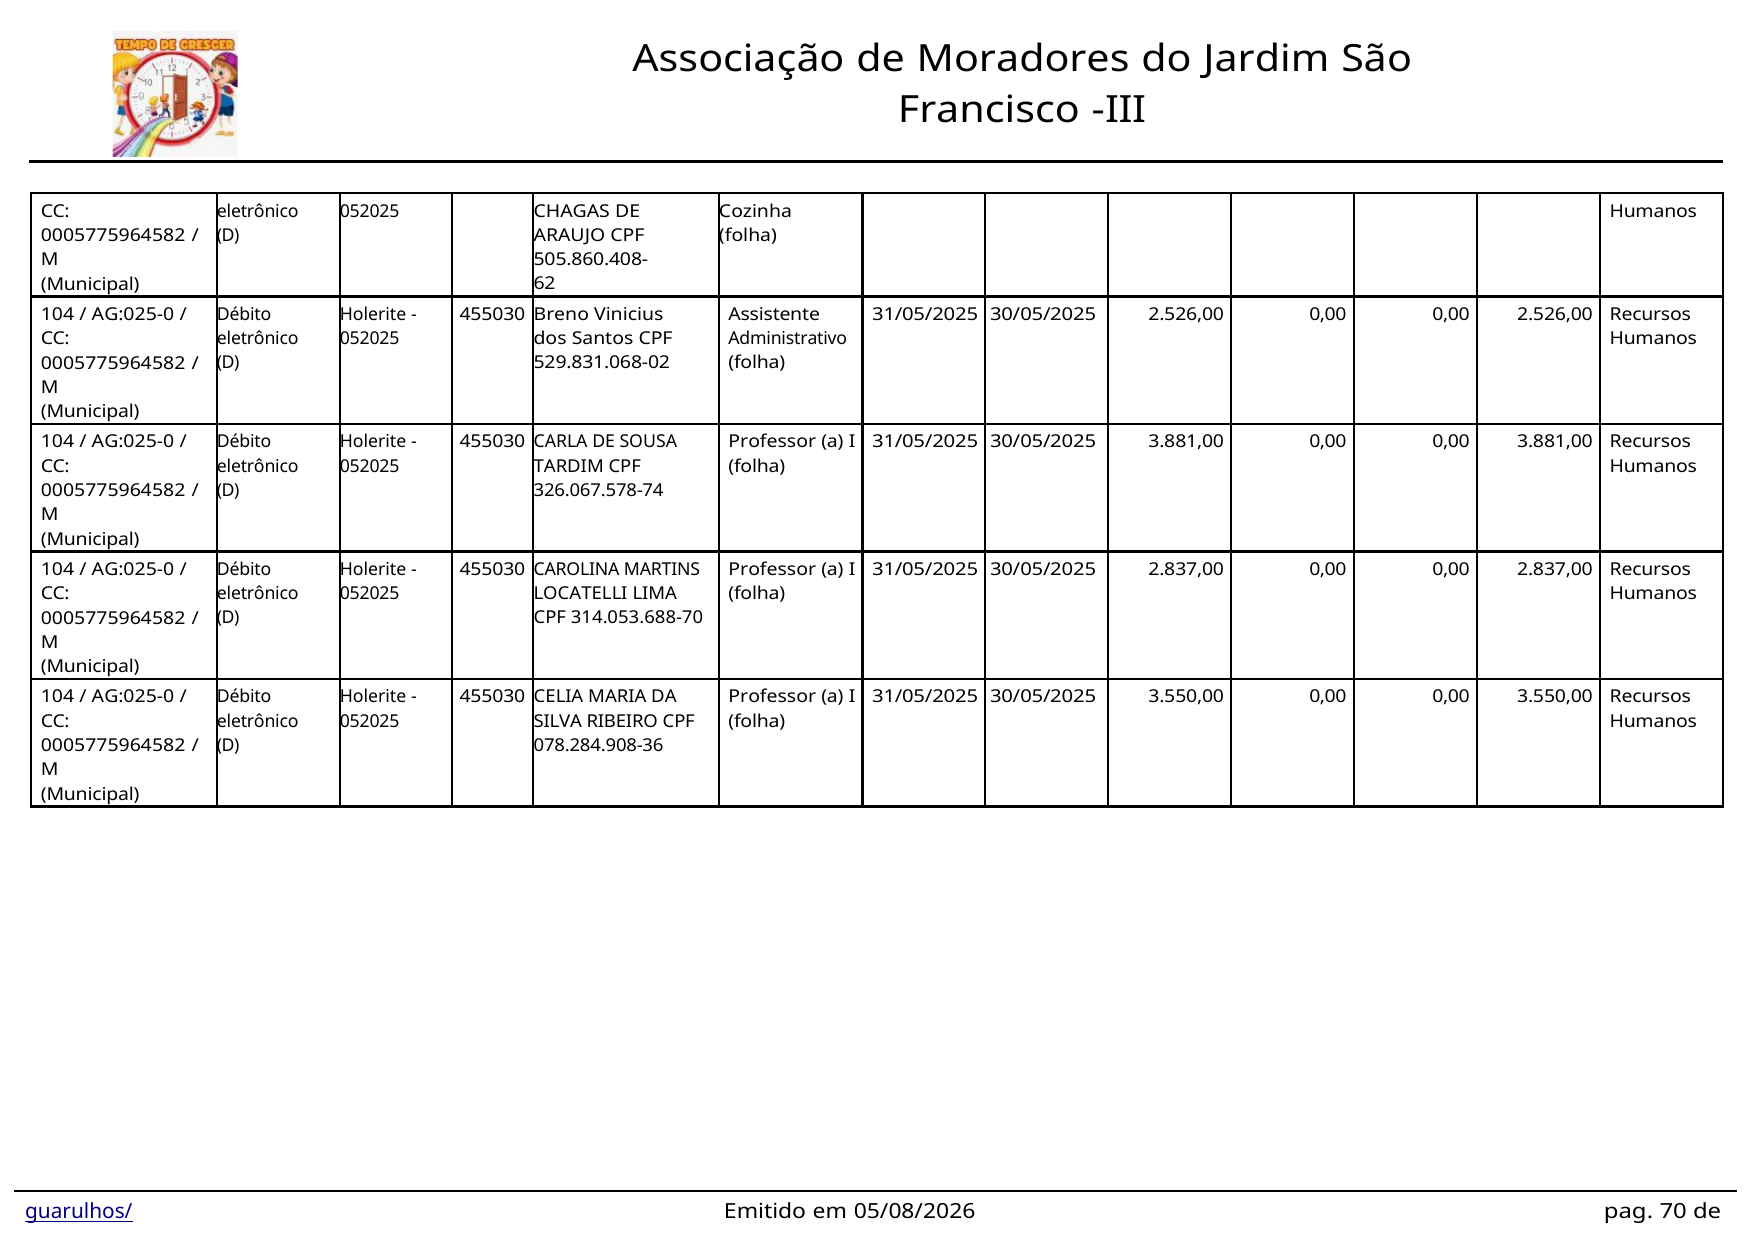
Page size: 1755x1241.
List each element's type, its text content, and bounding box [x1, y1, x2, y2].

table_cell 0,00 [1232, 553, 1353, 678]
table_cell 3.881,00 [1109, 425, 1230, 550]
table_cell Holerite - 052025 [341, 425, 451, 550]
table_cell 31/05/2025 [864, 425, 984, 550]
table_cell Recursos Humanos [1601, 425, 1722, 550]
table_cell 30/05/2025 [986, 425, 1107, 550]
table_cell 2.837,00 [1109, 553, 1230, 678]
table_cell eletrônico (D) [218, 194, 339, 295]
table_cell Professor (a) I (folha) [720, 425, 861, 550]
table_cell CELIA MARIA DA SILVA RIBEIRO CPF 078.284.908-36 [534, 680, 718, 805]
table_cell 455030 [453, 425, 532, 550]
table_cell [986, 194, 1107, 295]
table_cell 0,00 [1355, 298, 1476, 423]
table_cell Recursos Humanos [1601, 298, 1722, 423]
table_cell Assistente Administrativo (folha) [720, 298, 861, 423]
table_cell 30/05/2025 [986, 298, 1107, 423]
table_cell CARLA DE SOUSA TARDIM CPF 326.067.578-74 [534, 425, 718, 550]
table_cell 31/05/2025 [864, 553, 984, 678]
table_cell Cozinha (folha) [720, 194, 861, 295]
table_cell 3.550,00 [1478, 680, 1599, 805]
table_cell 0,00 [1355, 553, 1476, 678]
table_cell 0,00 [1355, 425, 1476, 550]
table_cell [1232, 194, 1353, 295]
table_cell Débito eletrônico (D) [218, 680, 339, 805]
table_cell 0,00 [1355, 680, 1476, 805]
table_cell CAROLINA MARTINS LOCATELLI LIMA CPF 314.053.688-70 [534, 553, 718, 678]
table_cell Holerite - 052025 [341, 680, 451, 805]
table_cell 31/05/2025 [864, 298, 984, 423]
table_cell Recursos Humanos [1601, 553, 1722, 678]
table_cell 31/05/2025 [864, 680, 984, 805]
table_cell [864, 194, 984, 295]
table_cell [1478, 194, 1599, 295]
table_cell Recursos Humanos [1601, 680, 1722, 805]
table_cell Humanos [1601, 194, 1722, 295]
table_cell Débito eletrônico (D) [218, 425, 339, 550]
table_cell 104 / AG:025-0 / CC: 0005775964582 / M (Municipal) [32, 298, 216, 423]
table_cell 104 / AG:025-0 / CC: 0005775964582 / M (Municipal) [32, 425, 216, 550]
table_cell 0,00 [1232, 425, 1353, 550]
table_cell Holerite - 052025 [341, 553, 451, 678]
table_cell - 052025 [341, 194, 451, 295]
table_cell 2.837,00 [1478, 553, 1599, 678]
table_cell [1355, 194, 1476, 295]
table_cell [453, 194, 532, 295]
table_cell 3.881,00 [1478, 425, 1599, 550]
table_cell 2.526,00 [1478, 298, 1599, 423]
table_cell 2.526,00 [1109, 298, 1230, 423]
table_cell 3.550,00 [1109, 680, 1230, 805]
table_cell 30/05/2025 [986, 680, 1107, 805]
table_cell 455030 [453, 298, 532, 423]
table_cell Breno Vinicius dos Santos CPF 529.831.068-02 [534, 298, 718, 423]
table_cell 455030 [453, 680, 532, 805]
table_cell 30/05/2025 [986, 553, 1107, 678]
table_cell CC: 0005775964582 / M (Municipal) [32, 194, 216, 295]
table_cell 0,00 [1232, 680, 1353, 805]
table_cell CHAGAS DE ARAUJO CPF 505.860.408-62 [534, 194, 718, 295]
table_cell Professor (a) I (folha) [720, 680, 861, 805]
table_cell 0,00 [1232, 298, 1353, 423]
table_cell Professor (a) I (folha) [720, 553, 861, 678]
table_cell [1109, 194, 1230, 295]
table_cell Holerite - 052025 [341, 298, 451, 423]
table_cell 455030 [453, 553, 532, 678]
table_cell 104 / AG:025-0 / CC: 0005775964582 / M (Municipal) [32, 553, 216, 678]
table_cell 104 / AG:025-0 / CC: 0005775964582 / M (Municipal) [32, 680, 216, 805]
table_cell Débito eletrônico (D) [218, 553, 339, 678]
table_cell Débito eletrônico (D) [218, 298, 339, 423]
